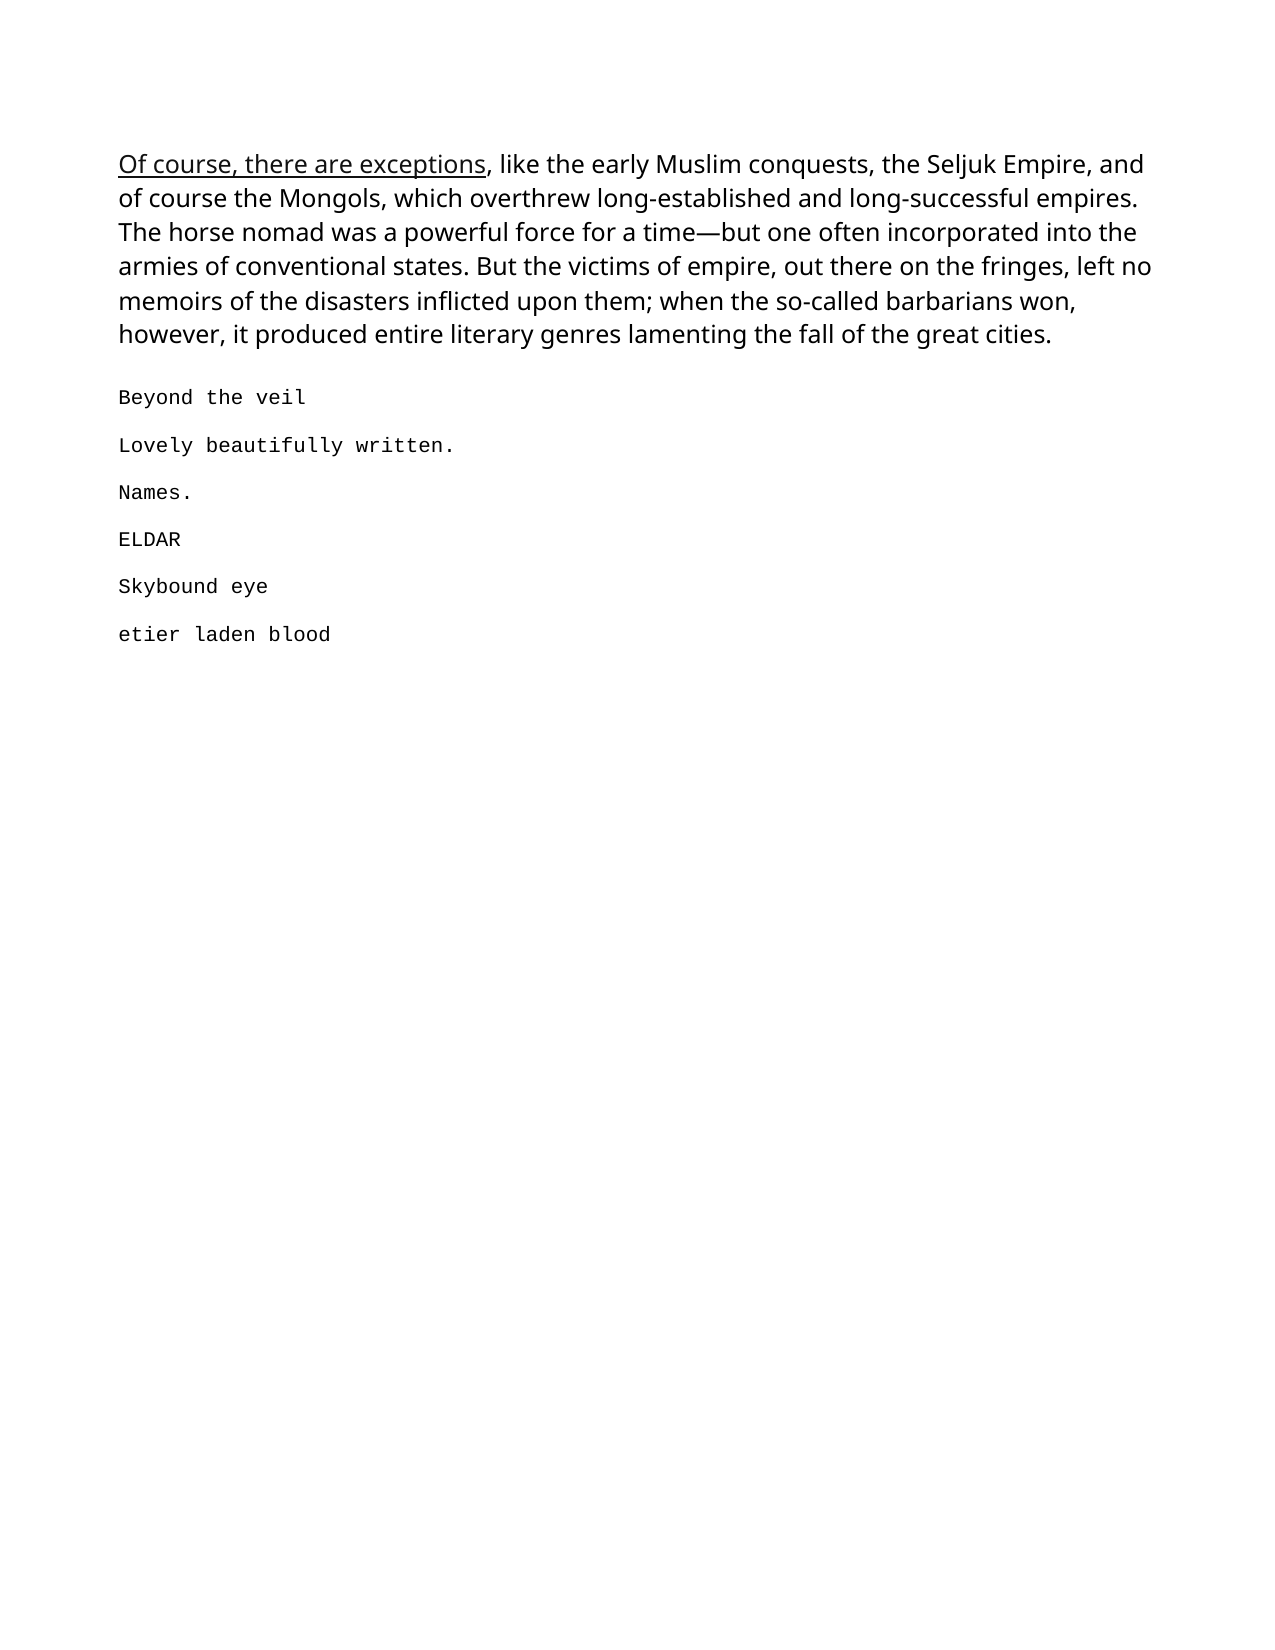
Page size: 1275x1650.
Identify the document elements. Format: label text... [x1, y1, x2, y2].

text Skybound eye [118, 577, 1157, 600]
text Of course, there are exceptions, like the early Muslim conquests, the Seljuk Empire, and of course the Mongols, which overthrew long-established and long-successful empires. The horse nomad was a powerful force for a time—but one often incorporated into the armies of conventional states. But the victims of empire, out there on the fringes, left no memoirs of the disasters inflicted upon them; when the so-called barbarians won, however, it produced entire literary genres lamenting the fall of the great cities. [118, 147, 1157, 351]
text Names. [118, 482, 1157, 506]
text Lovely beautifully written. [118, 435, 1157, 458]
text etier laden blood [118, 624, 1157, 647]
text Beyond the veil [118, 387, 1157, 411]
text ELDAR [118, 529, 1157, 553]
